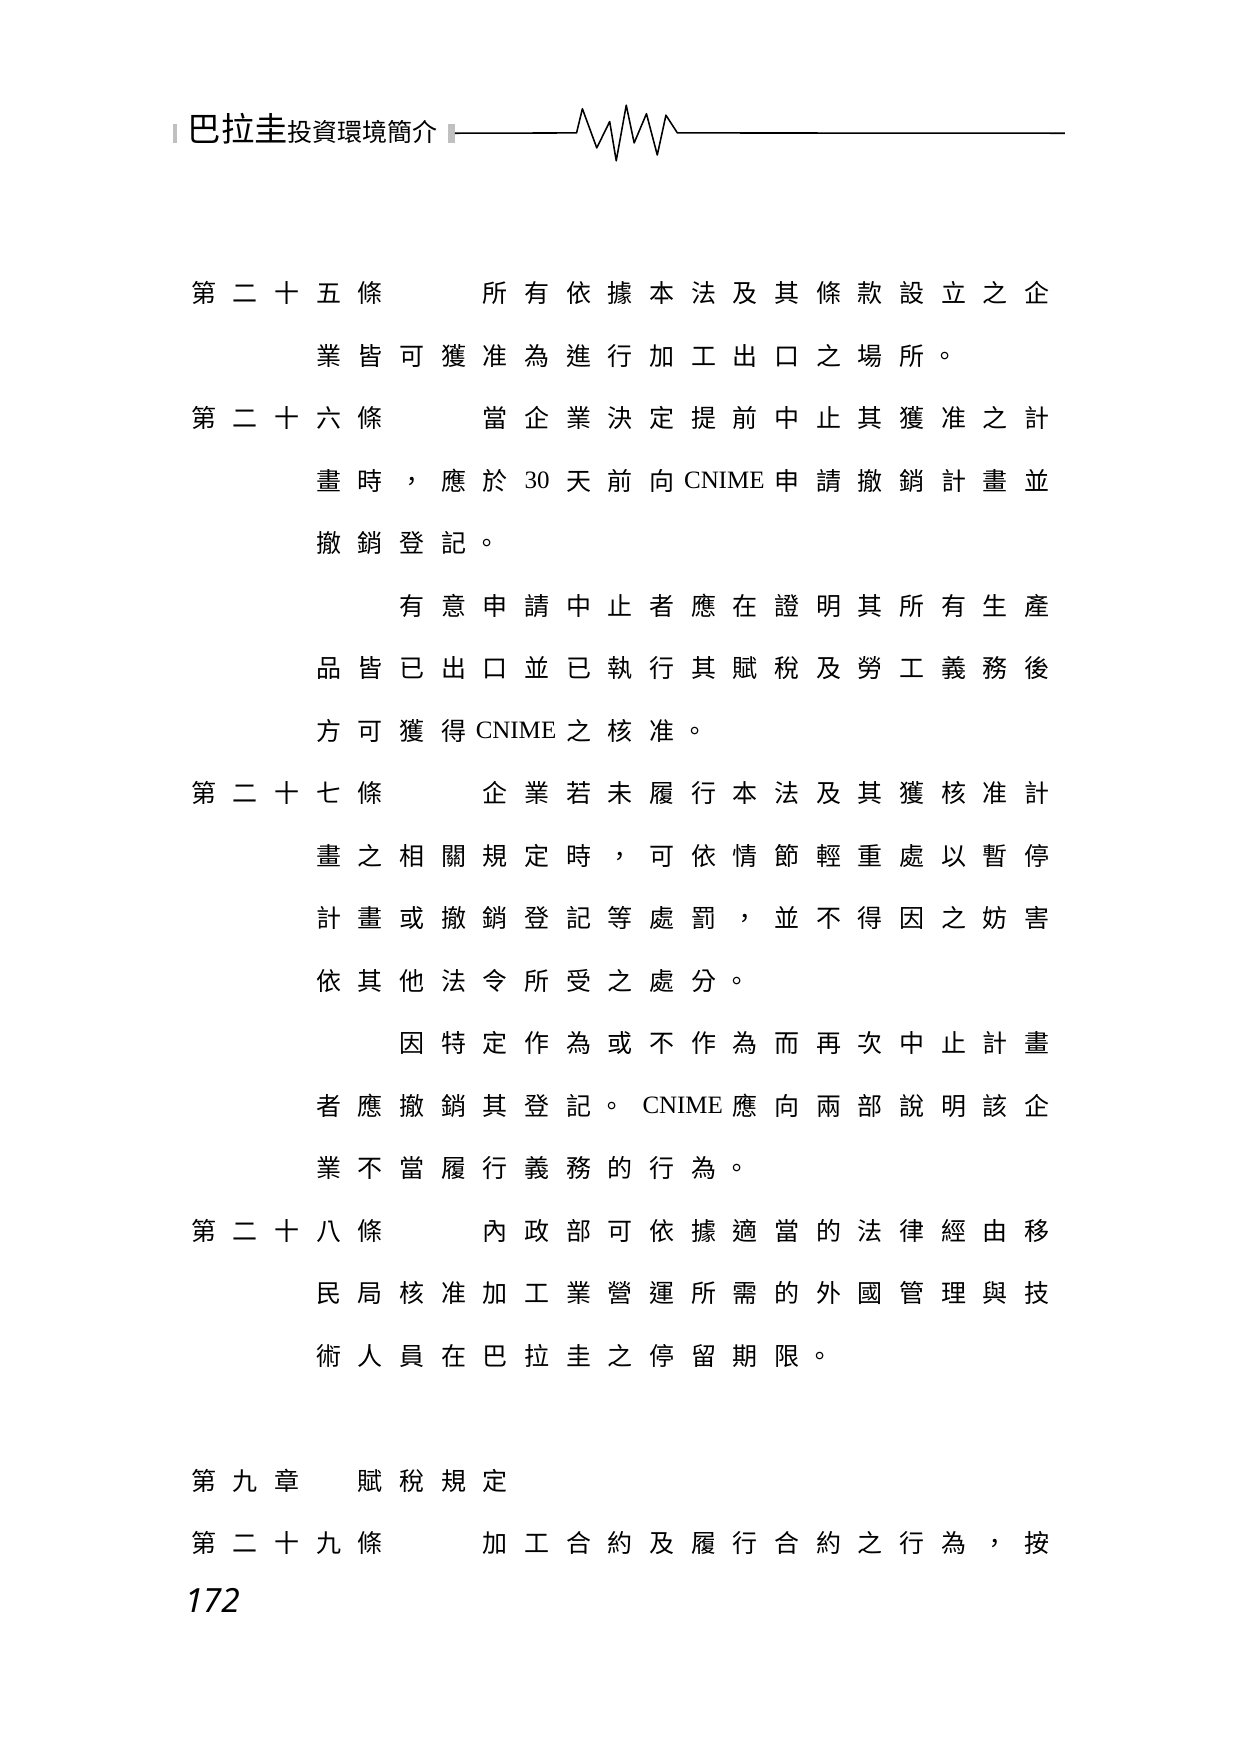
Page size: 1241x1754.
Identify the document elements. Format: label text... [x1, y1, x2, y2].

text 有意申請中止者應在證明其所有生產品皆已出口並已執行其賦稅及勞工義務後方可獲得CNIME之核准。 [306, 563, 1058, 750]
text 第二十八條 內政部可依據適當的法律經由移民局核准加工業營運所需的外國管理與技術人員在巴拉圭之停留期限。 [183, 1188, 1058, 1375]
text 第二十六條 當企業決定提前中止其獲准之計畫時，應於30天前向CNIME申請撤銷計畫並撤銷登記。 [183, 375, 1058, 563]
text 第九章 賦稅規定 [183, 1438, 1058, 1500]
text 第二十九條 加工合約及履行合約之行為，按 [183, 1500, 1058, 1563]
text 第二十五條 所有依據本法及其條款設立之企業皆可獲准為進行加工出口之場所。 [183, 250, 1058, 375]
text 第二十七條 企業若未履行本法及其獲核准計畫之相關規定時，可依情節輕重處以暫停計畫或撤銷登記等處罰，並不得因之妨害依其他法令所受之處分。 [183, 750, 1058, 1000]
text 因特定作為或不作為而再次中止計畫者應撤銷其登記。CNIME應向兩部說明該企業不當履行義務的行為。 [306, 1000, 1058, 1188]
